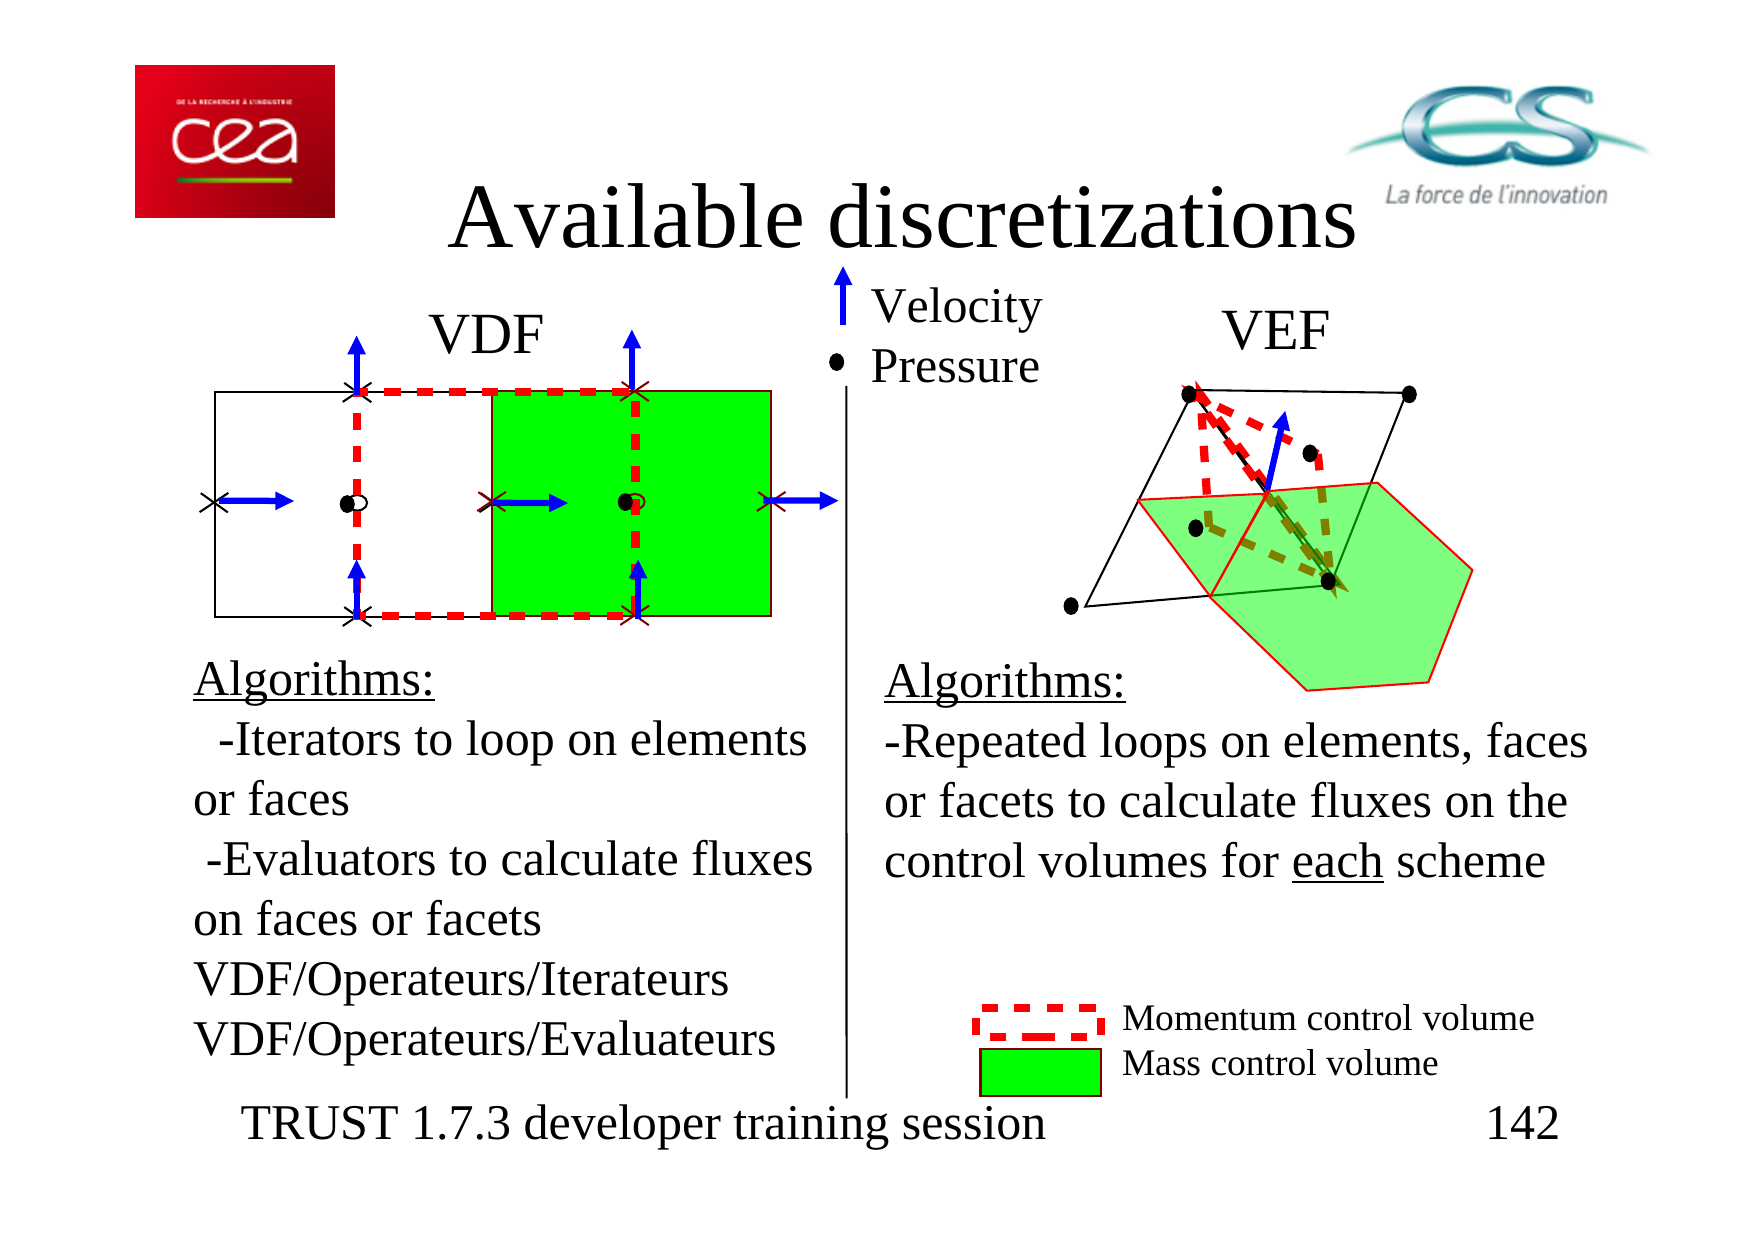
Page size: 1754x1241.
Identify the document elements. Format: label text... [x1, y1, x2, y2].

text_box [340, 496, 354, 512]
text_box [1182, 386, 1196, 403]
text_box [1303, 445, 1317, 462]
text_box Algorithms: -Iterators to loop on elements or faces -Evaluators to calculate fluxes on faces or facets VDF/Operateurs/Iterateurs VDF/Operateurs/Evaluateurs [178, 637, 858, 1134]
picture [135, 65, 335, 218]
text_box Velocity Pressure [855, 264, 1138, 400]
text_box Algorithms: -Repeated loops on elements, faces or facets to calculate fluxes on the control volumes for each scheme [869, 640, 1644, 896]
text_box [1137, 482, 1473, 691]
text_box Momentum control volume Mass control volume [1107, 985, 1576, 1091]
text_box [1064, 598, 1078, 614]
text_box VEF [1206, 283, 1347, 369]
text_box [980, 1048, 1102, 1097]
title Available discretizations [227, 116, 1579, 304]
text_box VDF [413, 287, 560, 373]
text_box [830, 354, 844, 370]
text_box [1402, 386, 1416, 403]
text_box [492, 390, 771, 617]
picture [1340, 73, 1662, 218]
